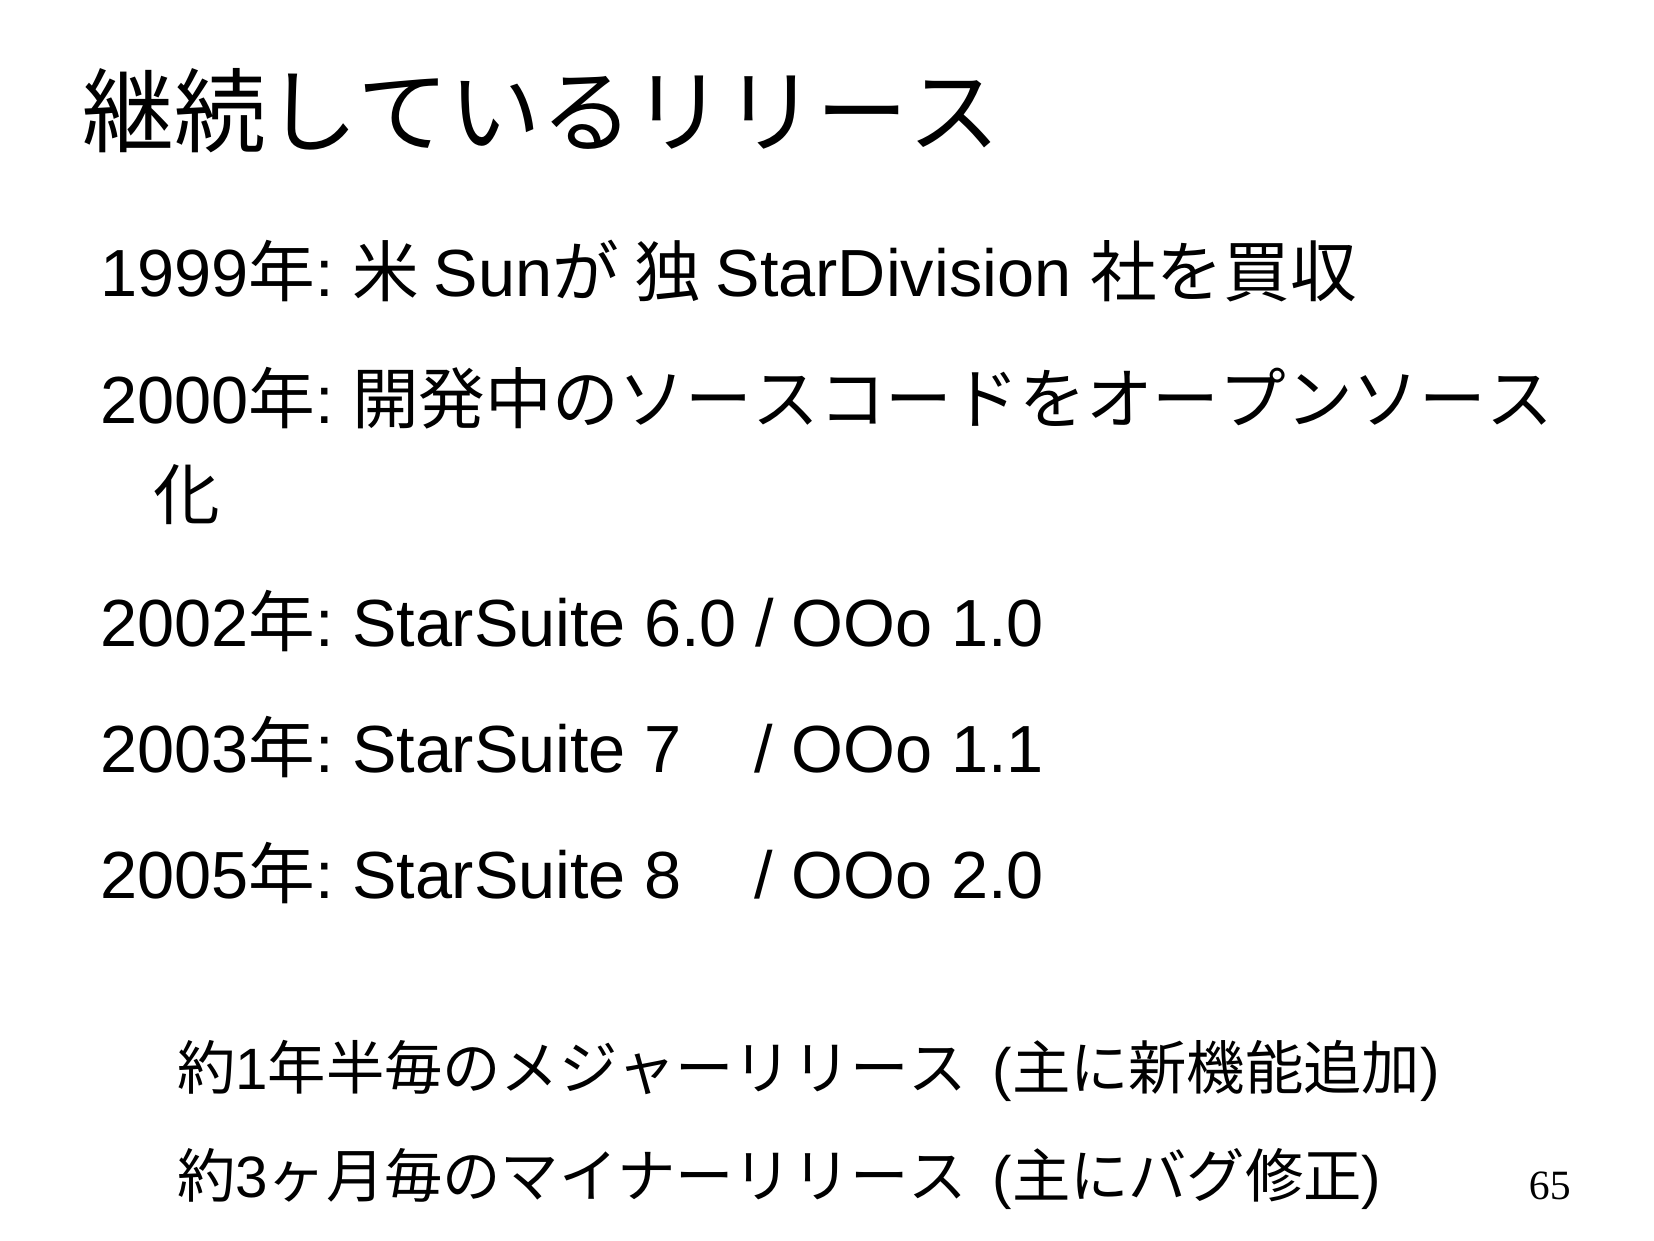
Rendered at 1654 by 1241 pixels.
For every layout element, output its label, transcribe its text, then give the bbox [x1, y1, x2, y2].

list 1999年: 米 Sunが 独 StarDivision 社を買収 2000年: 開発中のソースコードをオープンソース化 2002年: StarSuite 6.0 / OOo 1.0 2003年: StarSuite 7 / OOo 1.1 2005年: StarSuite 8 / OOo 2.0 約1年半毎のメジャーリリース (主に新機能追加) 約3ヶ月毎のマイナーリリース (主にバグ修正) [82, 219, 1571, 1038]
title 継続しているリリース [82, 0, 1623, 213]
